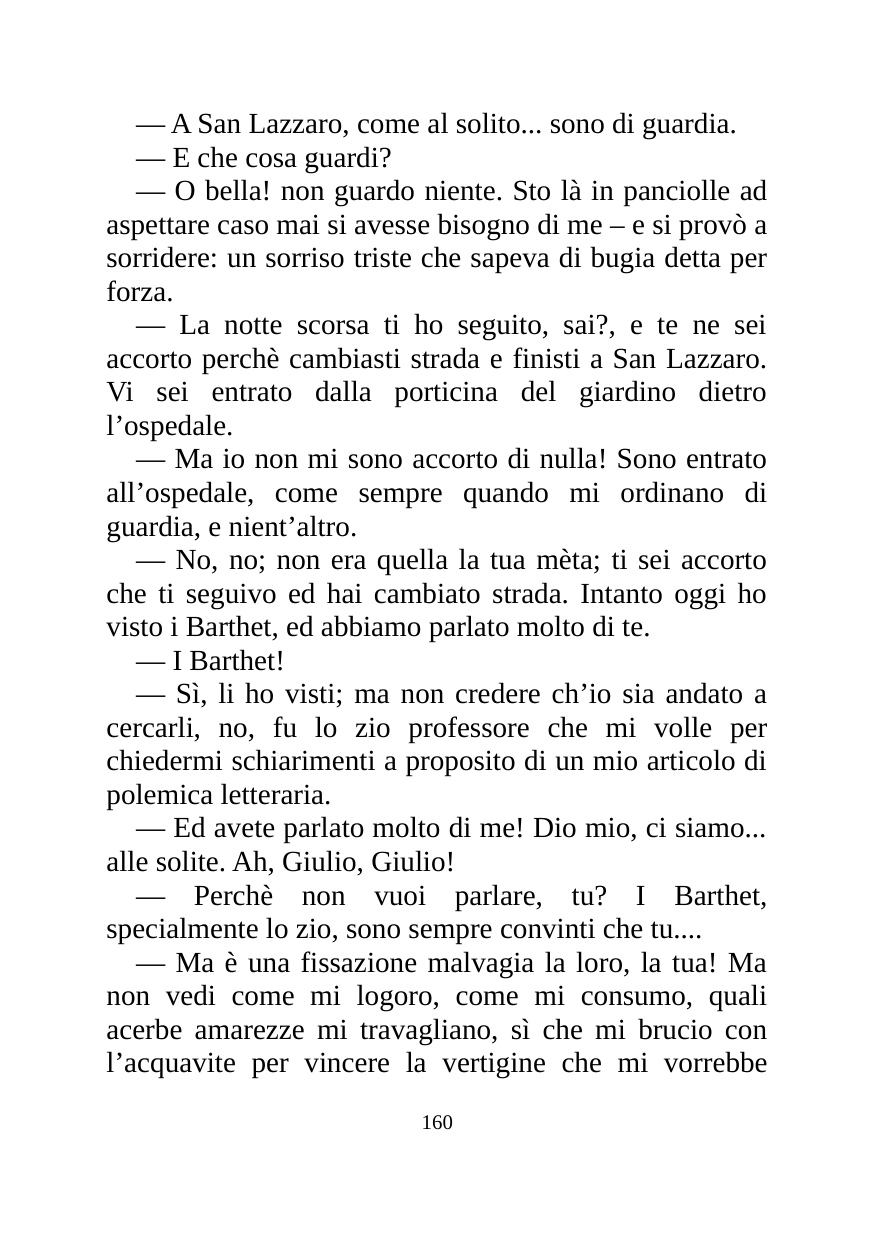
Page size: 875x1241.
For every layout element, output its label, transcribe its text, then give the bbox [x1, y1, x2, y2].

text — Ma io non mi sono accorto di nulla! Sono entrato all’ospedale, come sempre quando mi ordinano di guardia, e nient’altro. [106, 442, 768, 542]
text — Ed avete parlato molto di me! Dio mio, ci siamo... alle solite. Ah, Giulio, Giulio! [106, 811, 768, 878]
text — Ma è una fissazione malvagia la loro, la tua! Ma non vedi come mi logoro, come mi consumo, quali acerbe amarezze mi travagliano, sì che mi brucio con l’acquavite per vincere la vertigine che mi vorrebbe [106, 945, 768, 1079]
text — O bella! non guardo niente. Sto là in panciolle ad aspettare caso mai si avesse bisogno di me – e si provò a sorridere: un sorriso triste che sapeva di bugia detta per forza. [106, 173, 768, 307]
text — E che cosa guardi? [106, 140, 768, 173]
text — Sì, li ho visti; ma non credere ch’io sia andato a cercarli, no, fu lo zio professore che mi volle per chiedermi schiarimenti a proposito di un mio articolo di polemica letteraria. [106, 676, 768, 811]
text — Perchè non vuoi parlare, tu? I Barthet, specialmente lo zio, sono sempre convinti che tu.... [106, 878, 768, 945]
text — La notte scorsa ti ho seguito, sai?, e te ne sei accorto perchè cambiasti strada e finisti a San Lazzaro. Vi sei entrato dalla porticina del giardino dietro l’ospedale. [106, 307, 768, 442]
text — A San Lazzaro, come al solito... sono di guardia. [106, 106, 768, 140]
text — I Barthet! [106, 643, 768, 676]
text — No, no; non era quella la tua mèta; ti sei accorto che ti seguivo ed hai cambiato strada. Intanto oggi ho visto i Barthet, ed abbiamo parlato molto di te. [106, 542, 768, 643]
